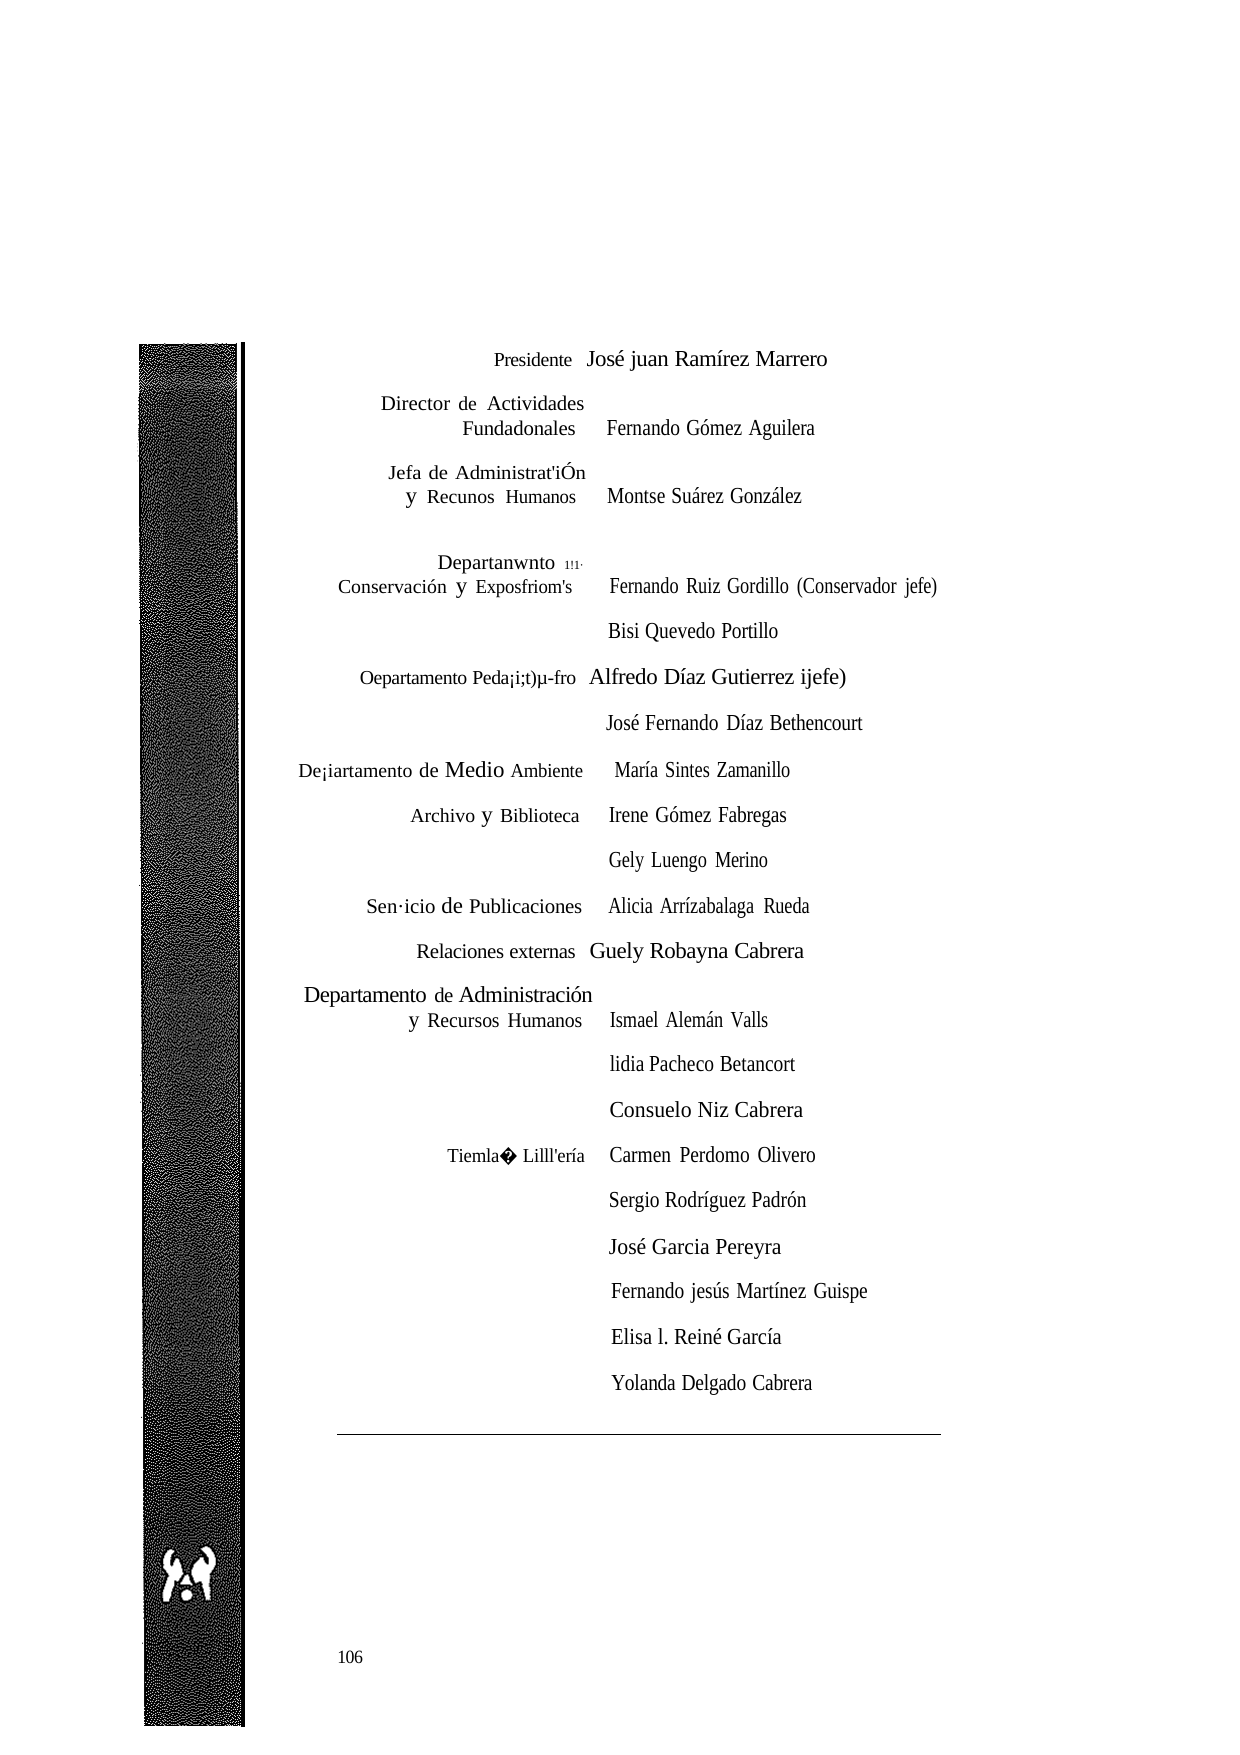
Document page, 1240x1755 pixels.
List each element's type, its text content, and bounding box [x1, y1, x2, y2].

text Departanwnto 1!1· [437, 552, 1136, 574]
text Director de Actividades [245, 393, 743, 415]
text Elisa l. Reiné García Yolanda Delgado Cabrera [611, 1323, 829, 1396]
text Sergio Rodríguez Padrón José Garcia Pereyra [609, 1186, 841, 1260]
text Fundadonales Fernando Gómez Aguilera [245, 415, 1136, 440]
text Departamento de Administración [304, 983, 1136, 1008]
text Sen·icio de Publicaciones Alicia Arrízabalaga Rueda [366, 892, 1136, 918]
text Fernando jesús Martínez Guispe [611, 1280, 1136, 1303]
text Relaciones externas Guely Robayna Cabrera [416, 937, 1136, 963]
text Oepartamento Peda¡i;t)µ-fro Alfredo Díaz Gutierrez ijefe) [359, 663, 1136, 690]
text Jefa de Administrat'iÓn [245, 463, 752, 484]
text Bisi Quevedo Portillo [608, 617, 1136, 644]
text José Fernando Díaz Bethencourt [606, 708, 1136, 735]
text Conservación y Exposfriom's Fernando Ruiz Gordillo (Conservador jefe) [245, 574, 1136, 598]
text Presidente José juan Ramírez Marrero [493, 344, 1136, 371]
text y Recursos Humanos Ismael Alemán Valls [408, 1008, 1136, 1033]
text [103, 801, 137, 827]
text Tiemla� Lilll'ería Carmen Perdomo Olivero [447, 1142, 1136, 1168]
text y Recunos Humanos Montse Suárez González [405, 484, 1136, 508]
text Archivo y Biblioteca Irene Gómez Fabregas [245, 801, 787, 827]
text lidia Pacheco Betancort Consuelo Niz Cabrera [609, 1050, 804, 1123]
text Gely Luengo Merino [608, 846, 1136, 872]
text De¡iartamento de Medio Ambiente María Sintes Zamanillo [245, 756, 790, 782]
